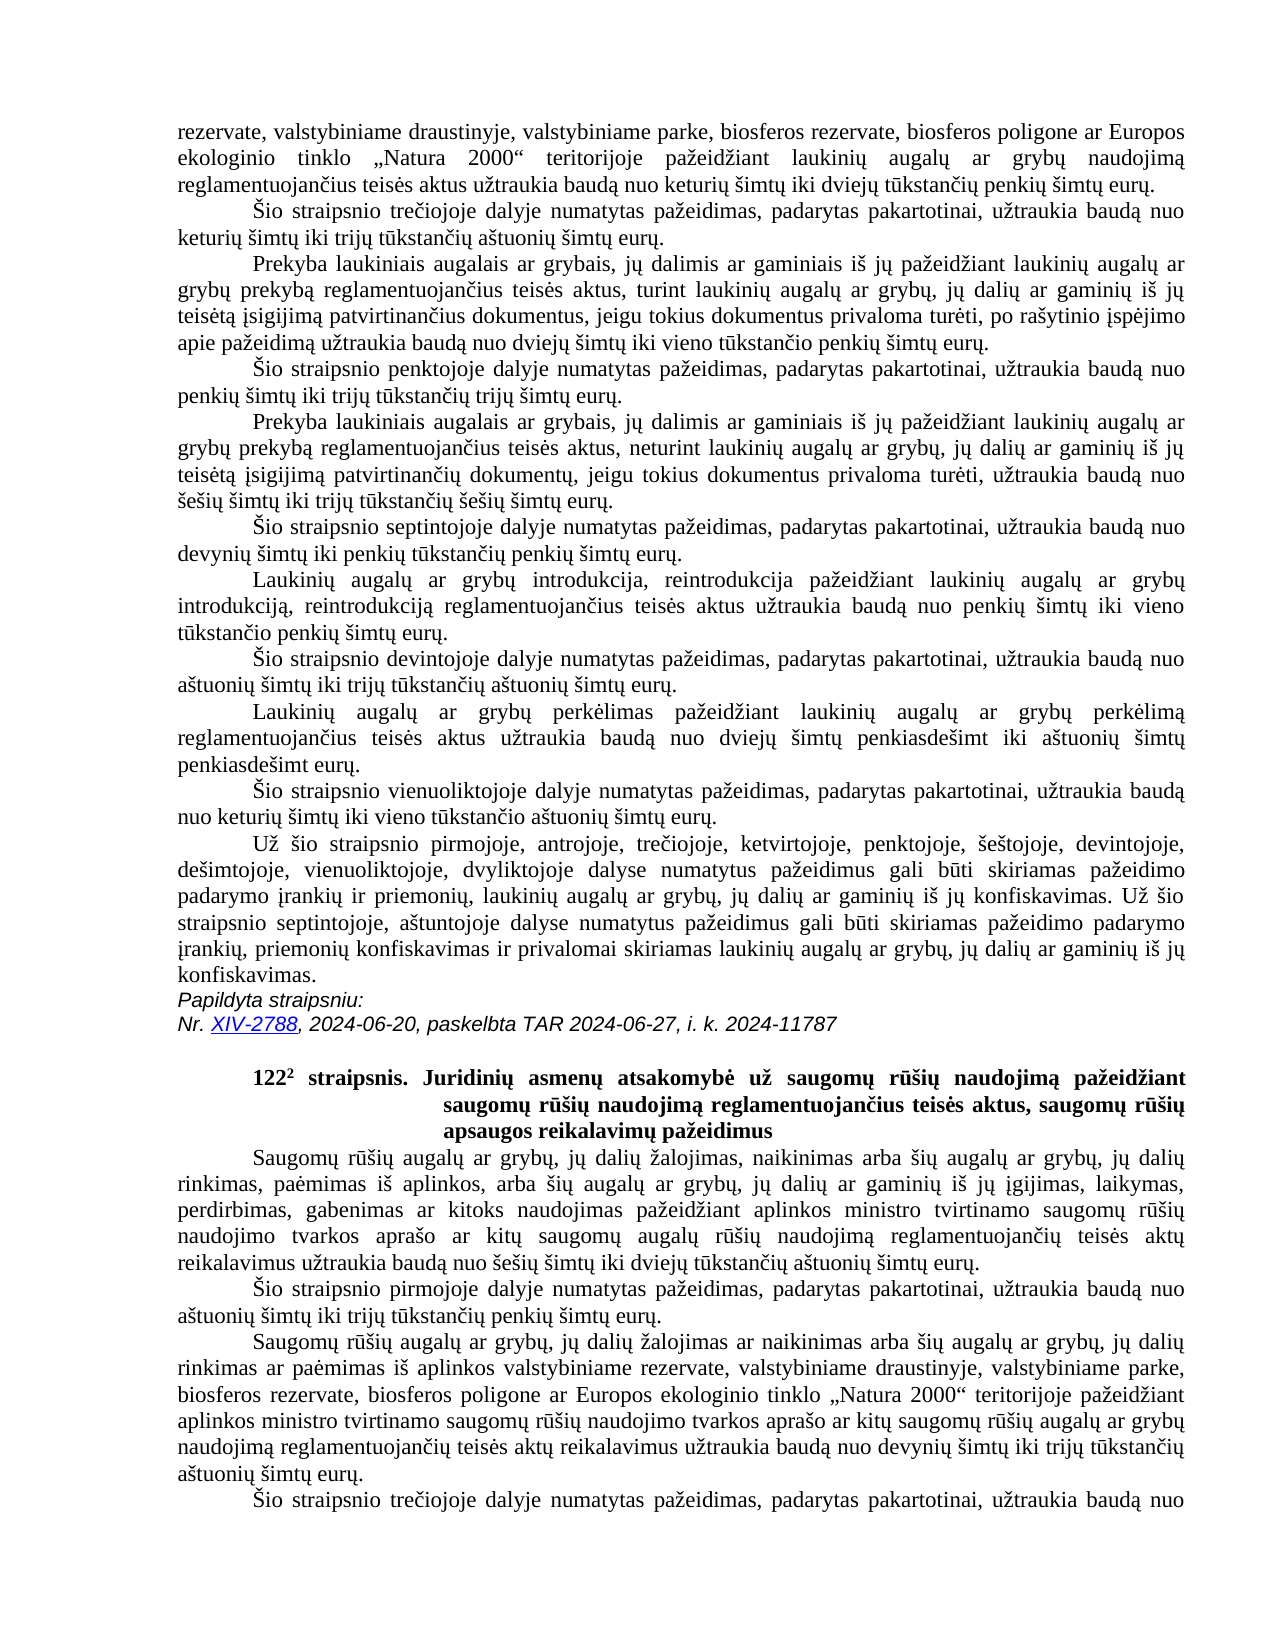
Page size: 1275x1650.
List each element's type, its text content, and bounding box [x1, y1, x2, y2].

text Šio straipsnio trečiojoje dalyje numatytas pažeidimas, padarytas pakartotinai, užtraukia baudą nuo keturių šimtų iki trijų tūkstančių aštuonių šimtų eurų. [177, 197, 1186, 250]
text Saugomų rūšių augalų ar grybų, jų dalių žalojimas ar naikinimas arba šių augalų ar grybų, jų dalių rinkimas ar paėmimas iš aplinkos valstybiniame rezervate, valstybiniame draustinyje, valstybiniame parke, biosferos rezervate, biosferos poligone ar Europos ekologinio tinklo „Natura 2000“ teritorijoje pažeidžiant aplinkos ministro tvirtinamo saugomų rūšių naudojimo tvarkos aprašo ar kitų saugomų rūšių augalų ar grybų naudojimą reglamentuojančių teisės aktų reikalavimus užtraukia baudą nuo devynių šimtų iki trijų tūkstančių aštuonių šimtų eurų. [177, 1328, 1186, 1486]
text Už šio straipsnio pirmojoje, antrojoje, trečiojoje, ketvirtojoje, penktojoje, šeštojoje, devintojoje, dešimtojoje, vienuoliktojoje, dvyliktojoje dalyse numatytus pažeidimus gali būti skiriamas pažeidimo padarymo įrankių ir priemonių, laukinių augalų ar grybų, jų dalių ar gaminių iš jų konfiskavimas. Už šio straipsnio septintojoje, aštuntojoje dalyse numatytus pažeidimus gali būti skiriamas pažeidimo padarymo įrankių, priemonių konfiskavimas ir privalomai skiriamas laukinių augalų ar grybų, jų dalių ar gaminių iš jų konfiskavimas. [177, 830, 1186, 988]
text Šio straipsnio devintojoje dalyje numatytas pažeidimas, padarytas pakartotinai, užtraukia baudą nuo aštuonių šimtų iki trijų tūkstančių aštuonių šimtų eurų. [177, 645, 1186, 698]
text Nr. XIV-2788, 2024-06-20, paskelbta TAR 2024-06-27, i. k. 2024-11787 [177, 1012, 1186, 1036]
text rezervate, valstybiniame draustinyje, valstybiniame parke, biosferos rezervate, biosferos poligone ar Europos ekologinio tinklo „Natura 2000“ teritorijoje pažeidžiant laukinių augalų ar grybų naudojimą reglamentuojančius teisės aktus užtraukia baudą nuo keturių šimtų iki dviejų tūkstančių penkių šimtų eurų. [177, 118, 1186, 197]
text Šio straipsnio penktojoje dalyje numatytas pažeidimas, padarytas pakartotinai, užtraukia baudą nuo penkių šimtų iki trijų tūkstančių trijų šimtų eurų. [177, 355, 1186, 408]
text Šio straipsnio trečiojoje dalyje numatytas pažeidimas, padarytas pakartotinai, užtraukia baudą nuo [177, 1486, 1186, 1512]
text 1222 straipsnis. Juridinių asmenų atsakomybė už saugomų rūšių naudojimą pažeidžiant saugomų rūšių naudojimą reglamentuojančius teisės aktus, saugomų rūšių apsaugos reikalavimų pažeidimus [252, 1064, 1186, 1143]
text Prekyba laukiniais augalais ar grybais, jų dalimis ar gaminiais iš jų pažeidžiant laukinių augalų ar grybų prekybą reglamentuojančius teisės aktus, turint laukinių augalų ar grybų, jų dalių ar gaminių iš jų teisėtą įsigijimą patvirtinančius dokumentus, jeigu tokius dokumentus privaloma turėti, po rašytinio įspėjimo apie pažeidimą užtraukia baudą nuo dviejų šimtų iki vieno tūkstančio penkių šimtų eurų. [177, 250, 1186, 355]
text Prekyba laukiniais augalais ar grybais, jų dalimis ar gaminiais iš jų pažeidžiant laukinių augalų ar grybų prekybą reglamentuojančius teisės aktus, neturint laukinių augalų ar grybų, jų dalių ar gaminių iš jų teisėtą įsigijimą patvirtinančių dokumentų, jeigu tokius dokumentus privaloma turėti, užtraukia baudą nuo šešių šimtų iki trijų tūkstančių šešių šimtų eurų. [177, 408, 1186, 513]
text Laukinių augalų ar grybų introdukcija, reintrodukcija pažeidžiant laukinių augalų ar grybų introdukciją, reintrodukciją reglamentuojančius teisės aktus užtraukia baudą nuo penkių šimtų iki vieno tūkstančio penkių šimtų eurų. [177, 566, 1186, 645]
text Laukinių augalų ar grybų perkėlimas pažeidžiant laukinių augalų ar grybų perkėlimą reglamentuojančius teisės aktus užtraukia baudą nuo dviejų šimtų penkiasdešimt iki aštuonių šimtų penkiasdešimt eurų. [177, 698, 1186, 777]
text Šio straipsnio pirmojoje dalyje numatytas pažeidimas, padarytas pakartotinai, užtraukia baudą nuo aštuonių šimtų iki trijų tūkstančių penkių šimtų eurų. [177, 1275, 1186, 1328]
text Šio straipsnio vienuoliktojoje dalyje numatytas pažeidimas, padarytas pakartotinai, užtraukia baudą nuo keturių šimtų iki vieno tūkstančio aštuonių šimtų eurų. [177, 777, 1186, 830]
text Saugomų rūšių augalų ar grybų, jų dalių žalojimas, naikinimas arba šių augalų ar grybų, jų dalių rinkimas, paėmimas iš aplinkos, arba šių augalų ar grybų, jų dalių ar gaminių iš jų įgijimas, laikymas, perdirbimas, gabenimas ar kitoks naudojimas pažeidžiant aplinkos ministro tvirtinamo saugomų rūšių naudojimo tvarkos aprašo ar kitų saugomų augalų rūšių naudojimą reglamentuojančių teisės aktų reikalavimus užtraukia baudą nuo šešių šimtų iki dviejų tūkstančių aštuonių šimtų eurų. [177, 1143, 1186, 1275]
text Papildyta straipsniu: [177, 988, 1186, 1012]
text Šio straipsnio septintojoje dalyje numatytas pažeidimas, padarytas pakartotinai, užtraukia baudą nuo devynių šimtų iki penkių tūkstančių penkių šimtų eurų. [177, 513, 1186, 566]
